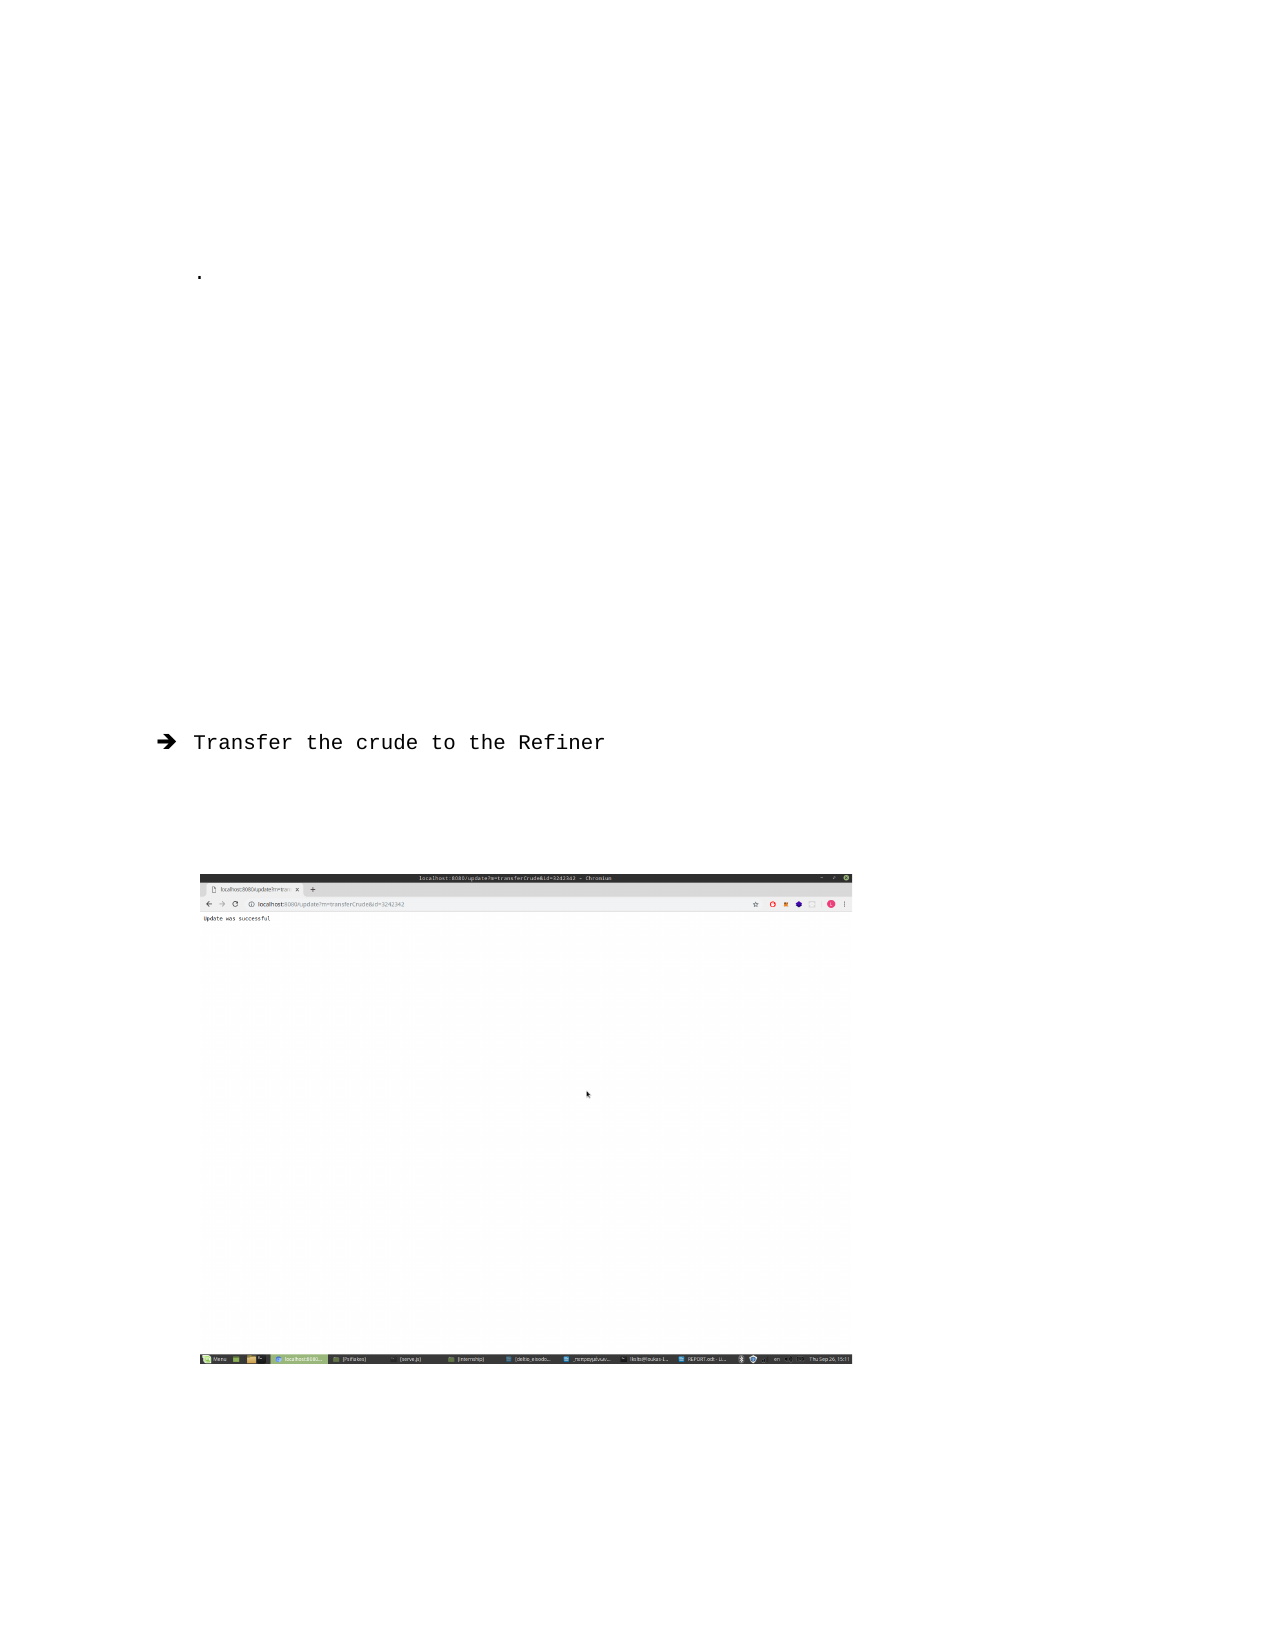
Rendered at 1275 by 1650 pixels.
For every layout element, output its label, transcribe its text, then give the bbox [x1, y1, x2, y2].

picture [200, 874, 853, 1364]
list Transfer the crude to the Refiner [156, 732, 1157, 756]
